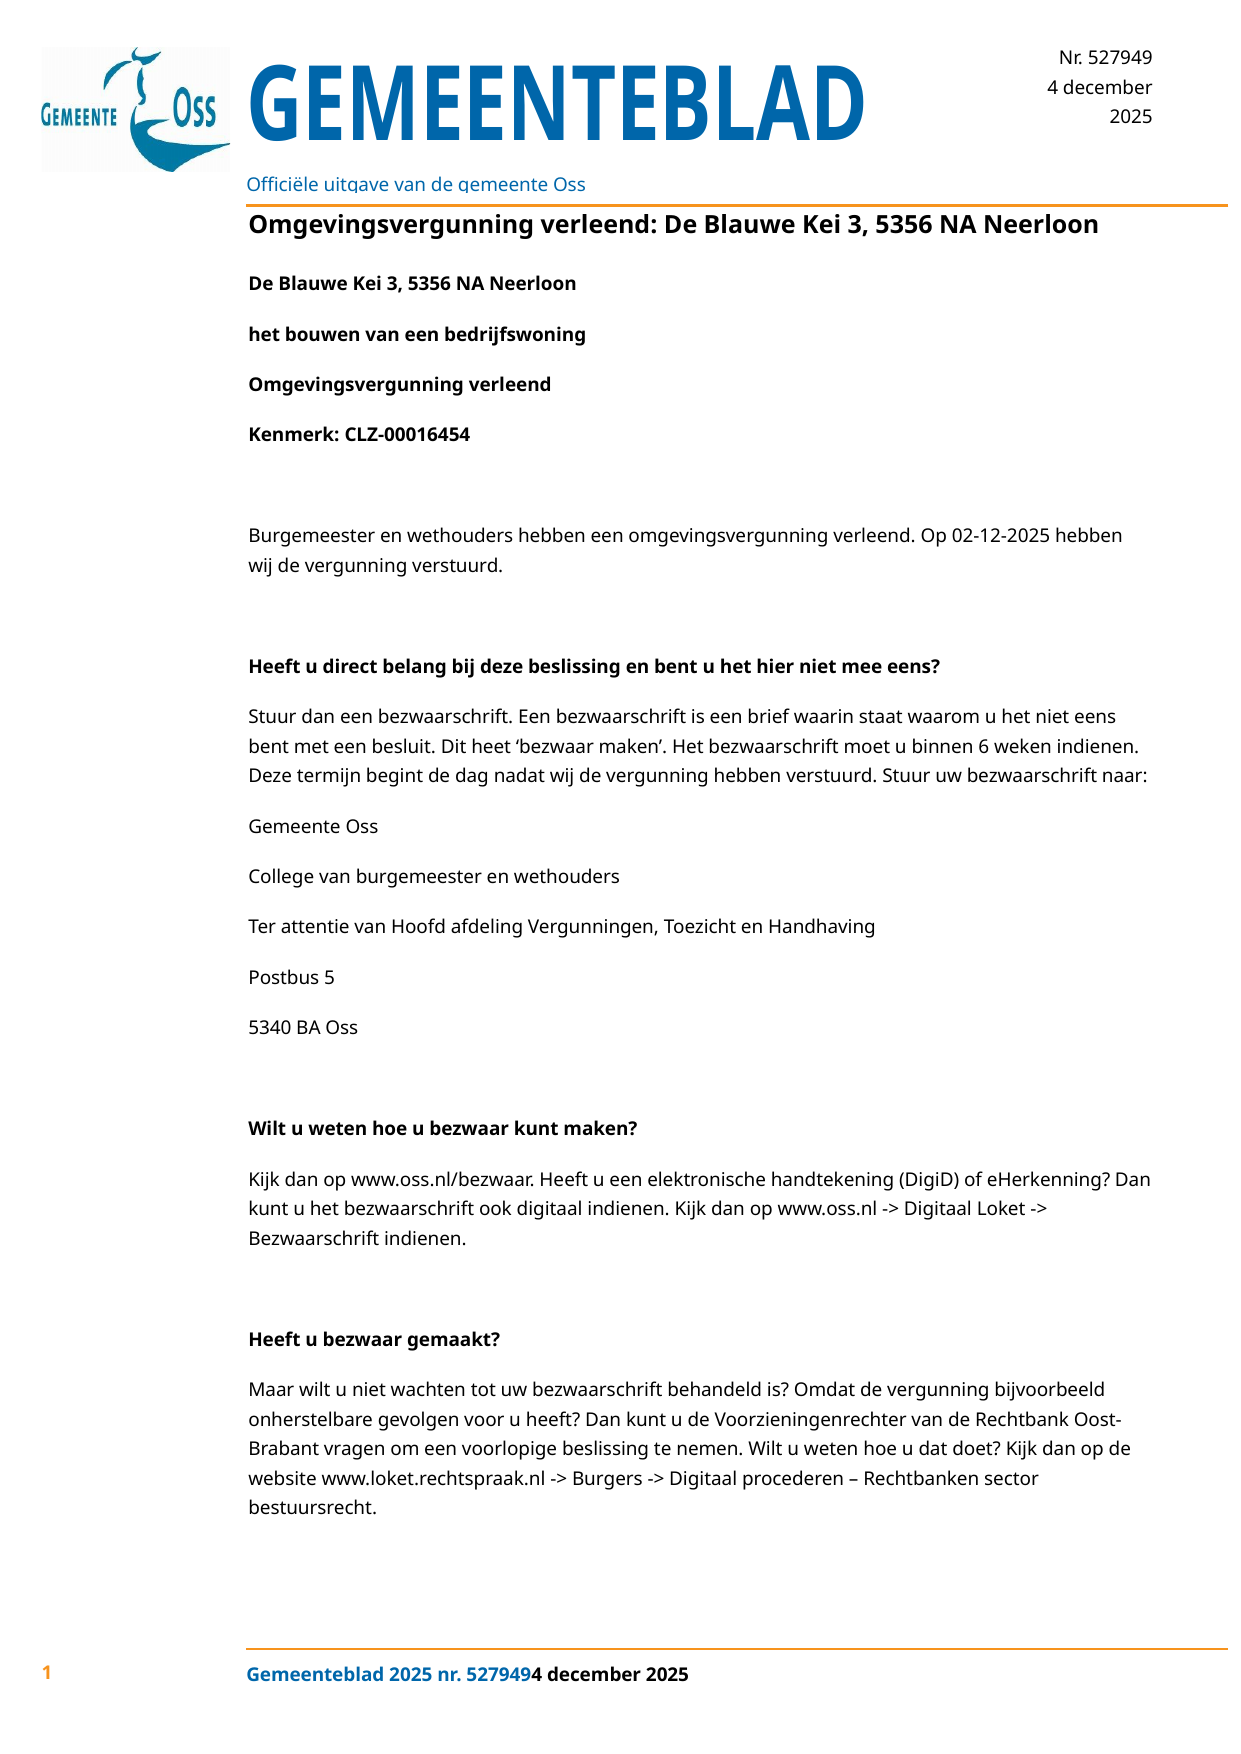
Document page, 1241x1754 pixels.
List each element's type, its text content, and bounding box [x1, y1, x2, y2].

text College van burgemeester en wethouders [248, 863, 1152, 889]
text Maar wilt u niet wachten tot uw bezwaarschrift behandeld is? Omdat de vergunning bijvoorbeeld onherstelbare gevolgen voor u heeft? Dan kunt u de Voorzieningenrechter van de Rechtbank Oost-Brabant vragen om een voorlopige beslissing te nemen. Wilt u weten hoe u dat doet? Kijk dan op de website www.loket.rechtspraak.nl -> Burgers -> Digitaal procederen – Rechtbanken sector bestuursrecht. [248, 1376, 1152, 1520]
text Burgemeester en wethouders hebben een omgevingsvergunning verleend. Op 02-12-2025 hebben wij de vergunning verstuurd. [248, 522, 1152, 578]
text Omgevingsvergunning verleend: De Blauwe Kei 3, 5356 NA Neerloon [248, 207, 1152, 241]
text Wilt u weten hoe u bezwaar kunt maken? [248, 1115, 1152, 1141]
text Kenmerk: CLZ-00016454 [248, 422, 1152, 447]
text Postbus 5 [248, 964, 1152, 990]
text Kijk dan op www.oss.nl/bezwaar. Heeft u een elektronische handtekening (DigiD) of eHerkenning? Dan kunt u het bezwaarschrift ook digitaal indienen. Kijk dan op www.oss.nl -> Digitaal Loket -> Bezwaarschrift indienen. [248, 1166, 1152, 1251]
text 5340 BA Oss [248, 1014, 1152, 1040]
text Stuur dan een bezwaarschrift. Een bezwaarschrift is een brief waarin staat waarom u het niet eens bent met een besluit. Dit heet ‘bezwaar maken’. Het bezwaarschrift moet u binnen 6 weken indienen. Deze termijn begint de dag nadat wij de vergunning hebben verstuurd. Stuur uw bezwaarschrift naar: [248, 703, 1152, 788]
text Heeft u direct belang bij deze beslissing en bent u het hier niet mee eens? [248, 653, 1152, 678]
text Ter attentie van Hoofd afdeling Vergunningen, Toezicht en Handhaving [248, 914, 1152, 939]
text Omgevingsvergunning verleend [248, 371, 1152, 397]
text het bouwen van een bedrijfswoning [248, 321, 1152, 346]
text Gemeente Oss [248, 813, 1152, 838]
text Heeft u bezwaar gemaakt? [248, 1326, 1152, 1351]
text De Blauwe Kei 3, 5356 NA Neerloon [248, 270, 1152, 296]
picture [41, 47, 231, 172]
